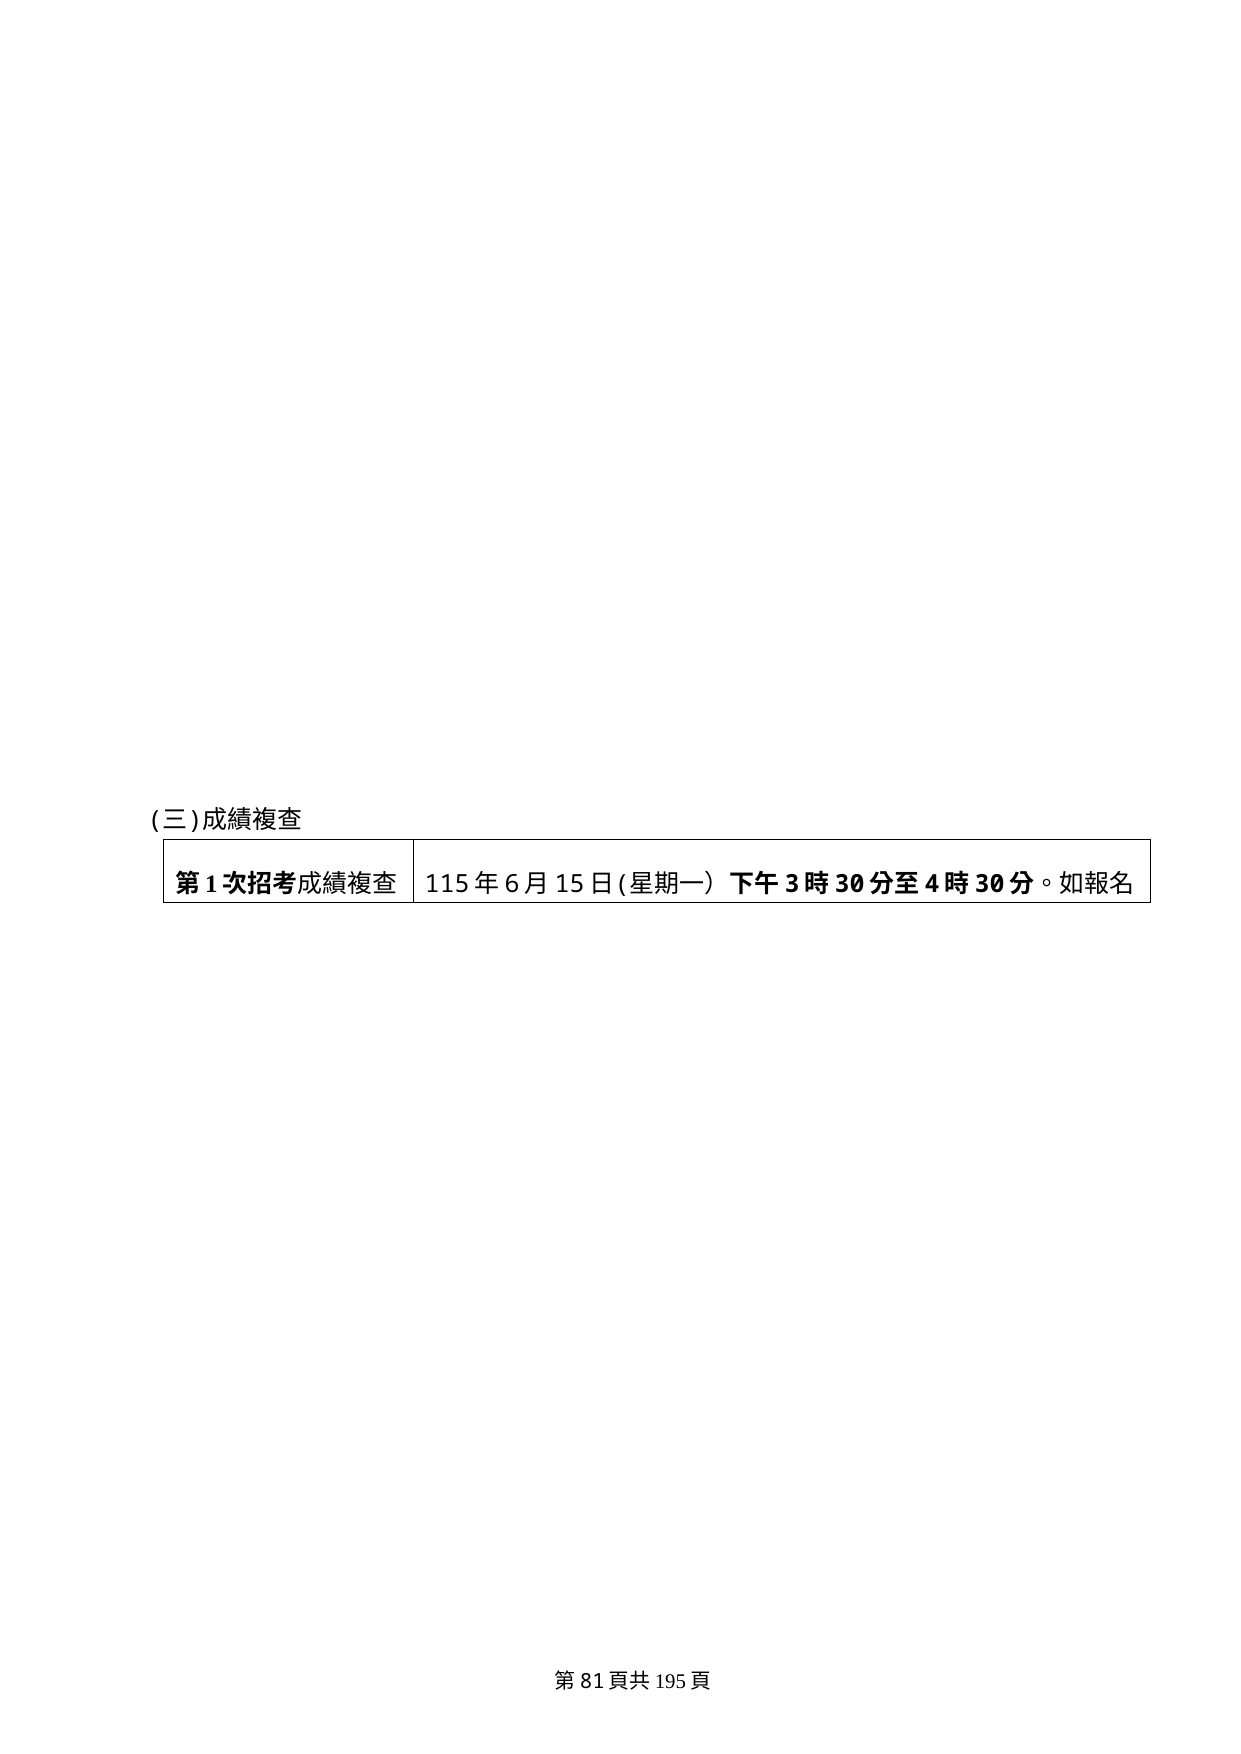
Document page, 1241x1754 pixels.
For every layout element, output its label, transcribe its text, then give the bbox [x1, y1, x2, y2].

table_header 115年6月15日(星期一）下午3時30分至4時30分。如報名 [414, 840, 1150, 902]
text (三)成績複查 [147, 776, 1152, 838]
table_header 第1次招考成績複查 [164, 840, 413, 902]
